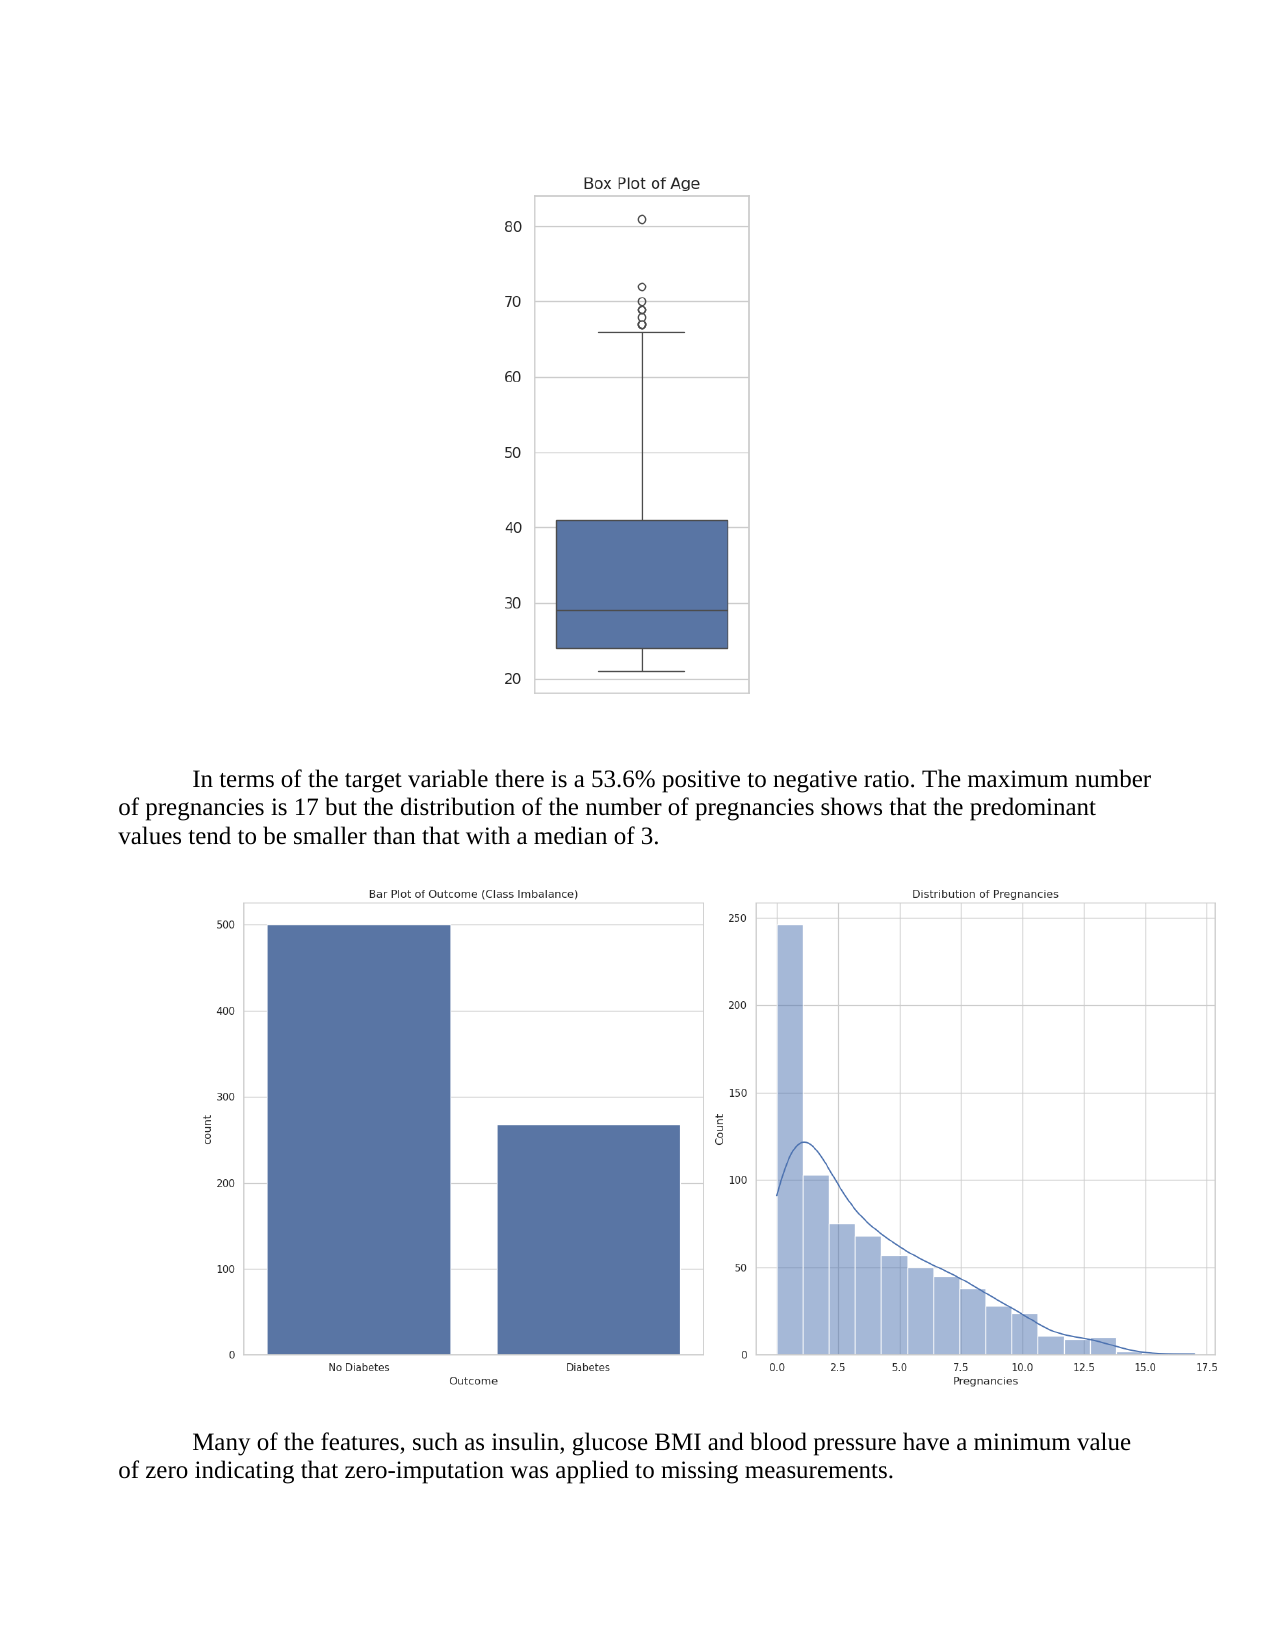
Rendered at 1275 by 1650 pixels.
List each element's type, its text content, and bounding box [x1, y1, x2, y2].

picture [499, 118, 776, 764]
picture [192, 878, 1231, 1398]
text Many of the features, such as insulin, glucose BMI and blood pressure have a minimum value of zero indicating that zero-imputation was applied to missing measurements. [118, 1427, 1157, 1484]
text In terms of the target variable there is a 53.6% positive to negative ratio. The maximum number of pregnancies is 17 but the distribution of the number of pregnancies shows that the predominant values tend to be smaller than that with a median of 3. [118, 764, 1157, 850]
